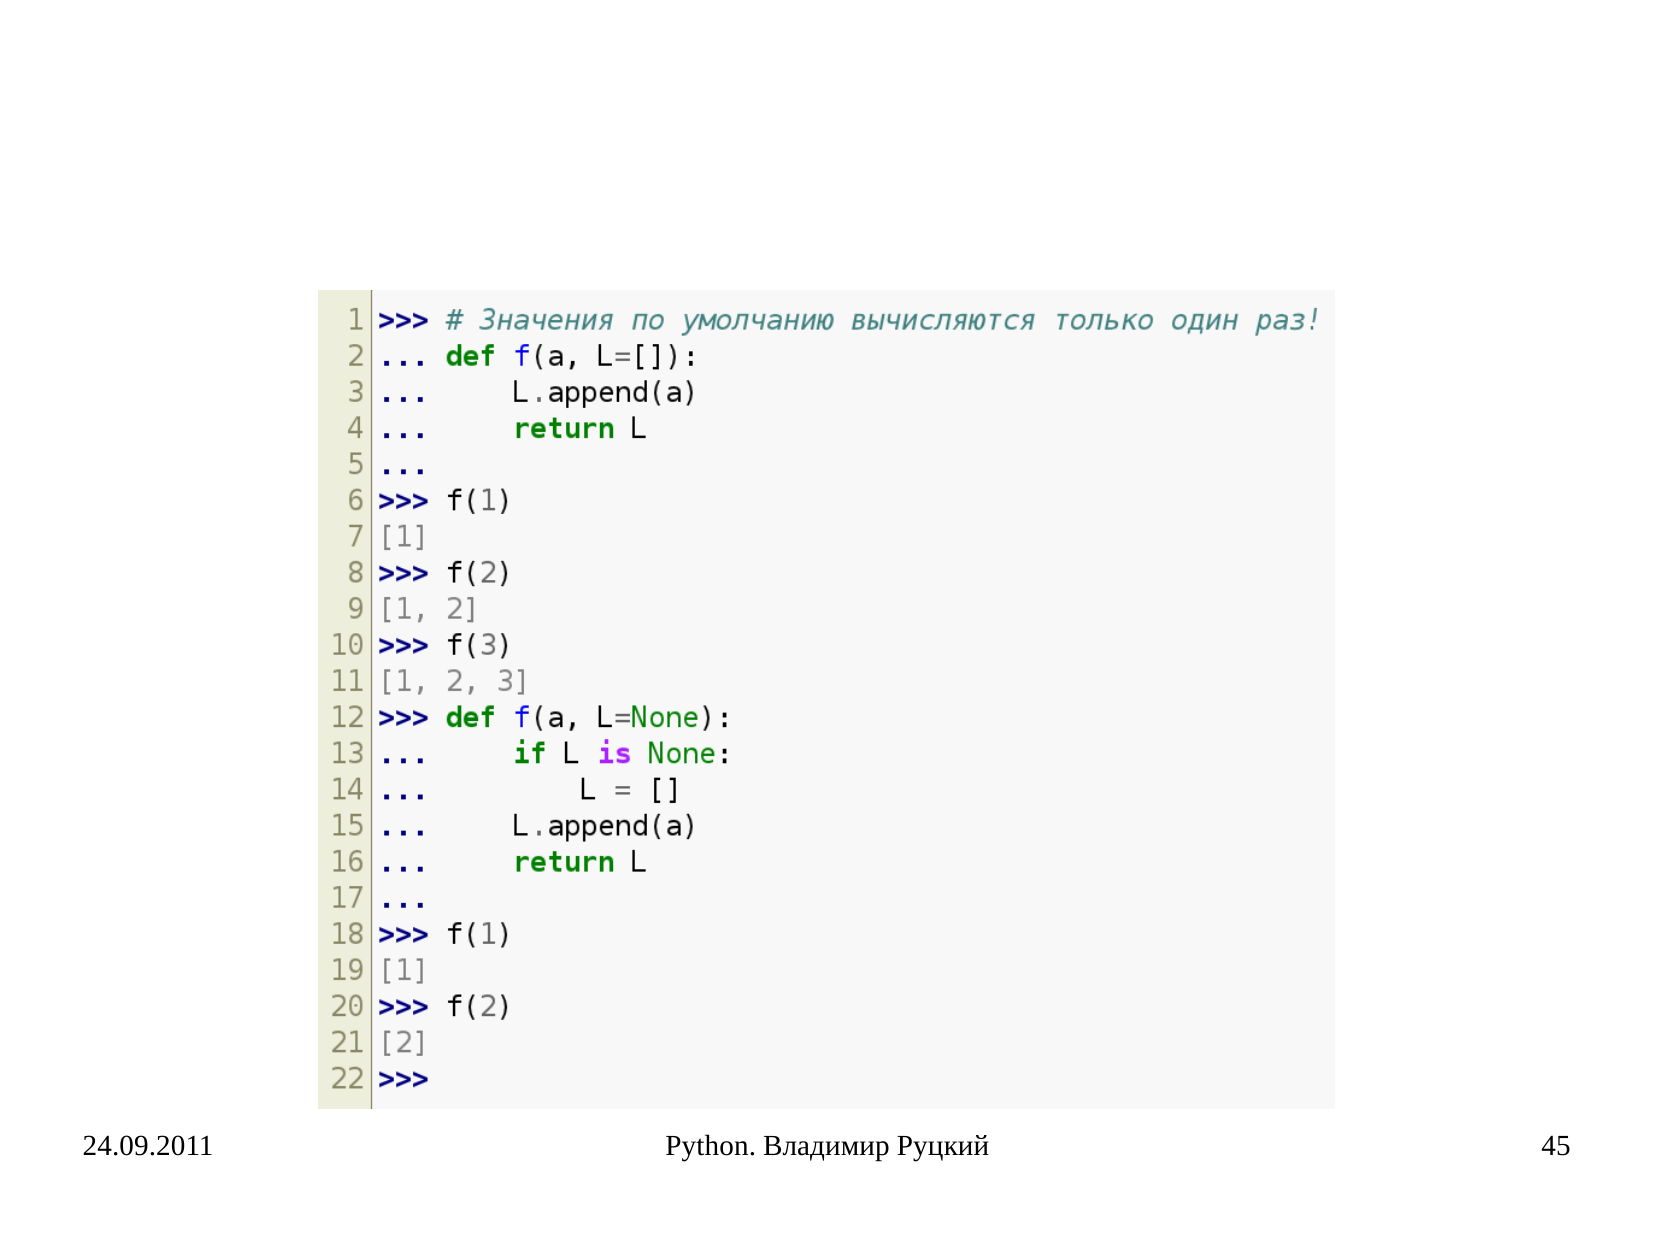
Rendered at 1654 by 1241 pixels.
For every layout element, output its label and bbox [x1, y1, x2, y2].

picture [318, 290, 1335, 1109]
